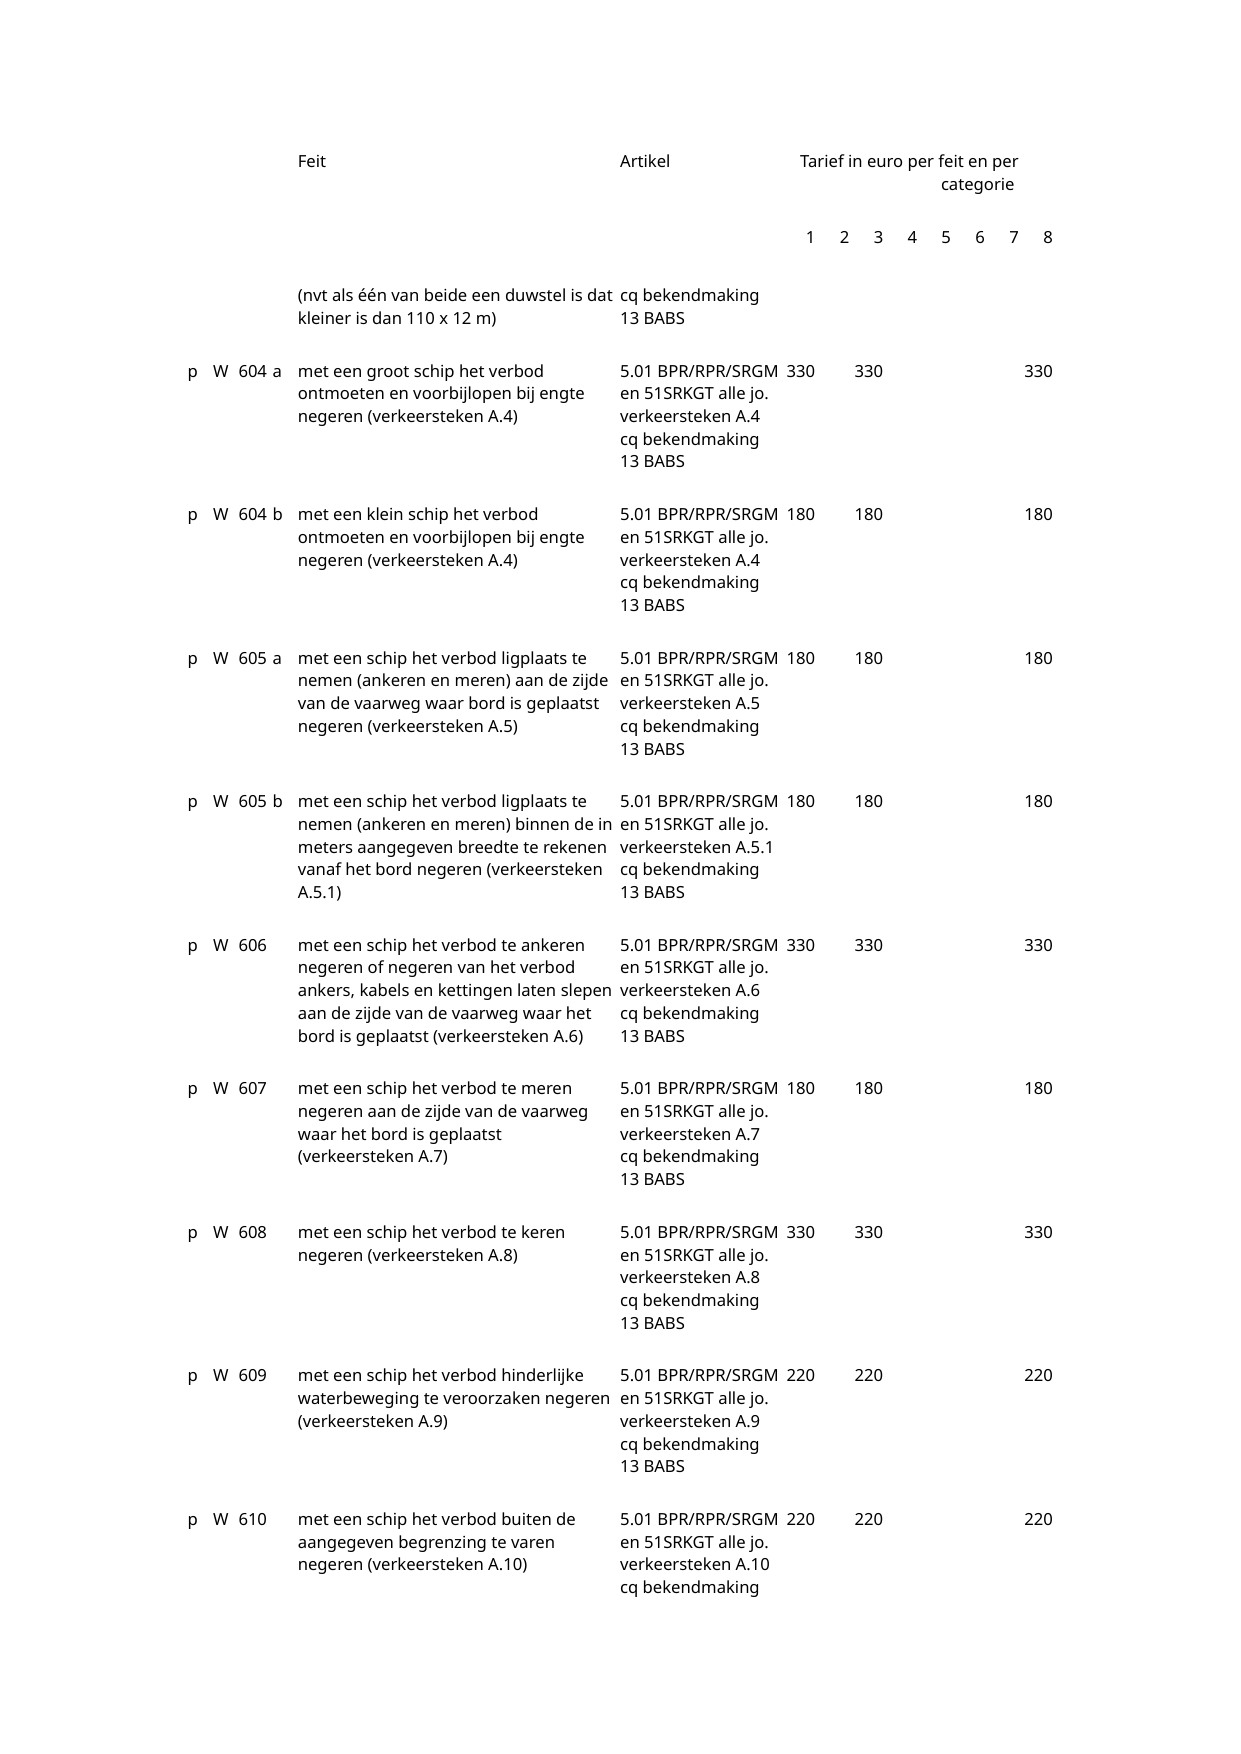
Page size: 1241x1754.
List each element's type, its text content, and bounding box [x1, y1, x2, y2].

table_cell [917, 1077, 951, 1221]
table_header [1019, 150, 1053, 225]
table_cell p [188, 790, 213, 933]
table_cell 5.01 BPR/RPR/SRGM en 51SRKGT alle jo. verkeersteken A.5 cq bekendmaking 13 BABS [620, 646, 781, 790]
table_header Tarief in euro per feit en per categorie [781, 150, 1019, 225]
table_cell [815, 646, 849, 790]
table_cell met een schip het verbod ligplaats te nemen (ankeren en meren) aan de zijde van de vaarweg waar bord is geplaatst negeren (verkeersteken A.5) [298, 646, 620, 790]
table_cell p [188, 646, 213, 790]
table_cell 180 [849, 503, 883, 646]
table_cell p [188, 1221, 213, 1364]
table_cell [188, 284, 213, 359]
table_cell [985, 646, 1019, 790]
table_cell [815, 1221, 849, 1364]
table_cell 330 [849, 359, 883, 503]
table_cell 330 [849, 934, 883, 1077]
table_header Artikel [620, 150, 781, 225]
table_cell [883, 646, 917, 790]
table_cell [951, 646, 985, 790]
table_cell [917, 646, 951, 790]
table_header [272, 150, 298, 225]
table_cell [951, 503, 985, 646]
table_cell a [272, 646, 298, 790]
table_cell 5.01 BPR/RPR/SRGM en 51SRKGT alle jo. verkeersteken A.4 cq bekendmaking 13 BABS [620, 359, 781, 503]
table_cell 1 [781, 225, 815, 284]
table_cell 220 [1019, 1508, 1053, 1598]
table_cell 220 [1019, 1364, 1053, 1508]
table_cell [815, 1364, 849, 1508]
table_cell p [188, 934, 213, 1077]
table_cell 180 [781, 503, 815, 646]
table_cell met een klein schip het verbod ontmoeten en voorbijlopen bij engte negeren (verkeersteken A.4) [298, 503, 620, 646]
table_cell [298, 225, 620, 284]
table_cell W [213, 1508, 238, 1598]
table_cell 330 [781, 1221, 815, 1364]
table_cell [815, 934, 849, 1077]
table_cell [883, 359, 917, 503]
table_cell [188, 225, 213, 284]
table_cell [238, 284, 272, 359]
table_cell met een schip het verbod hinderlijke waterbeweging te veroorzaken negeren (verkeersteken A.9) [298, 1364, 620, 1508]
table_cell p [188, 1364, 213, 1508]
table_cell met een schip het verbod ligplaats te nemen (ankeren en meren) binnen de in meters aangegeven breedte te rekenen vanaf het bord negeren (verkeersteken A.5.1) [298, 790, 620, 933]
table_cell 220 [781, 1364, 815, 1508]
table_cell [815, 284, 849, 359]
table_cell 180 [781, 646, 815, 790]
table_cell 330 [781, 934, 815, 1077]
table_cell [917, 934, 951, 1077]
table_cell [883, 1221, 917, 1364]
table_cell [985, 1364, 1019, 1508]
table_cell [272, 225, 298, 284]
table_cell 180 [1019, 790, 1053, 933]
table_cell [917, 1221, 951, 1364]
table_cell 2 [815, 225, 849, 284]
table_cell 330 [849, 1221, 883, 1364]
table_cell 7 [985, 225, 1019, 284]
table_cell 604 [238, 359, 272, 503]
table_cell p [188, 1508, 213, 1598]
table_cell 5.01 BPR/RPR/SRGM en 51SRKGT alle jo. verkeersteken A.8 cq bekendmaking 13 BABS [620, 1221, 781, 1364]
table_cell [272, 284, 298, 359]
table_cell [883, 1508, 917, 1598]
table_cell 5.01 BPR/RPR/SRGM en 51SRKGT alle jo. verkeersteken A.4 cq bekendmaking 13 BABS [620, 503, 781, 646]
table_cell 5.01 BPR/RPR/SRGM en 51SRKGT alle jo. verkeersteken A.7 cq bekendmaking 13 BABS [620, 1077, 781, 1221]
table_cell [951, 1077, 985, 1221]
table_cell W [213, 646, 238, 790]
table_cell [951, 1364, 985, 1508]
table_cell 6 [951, 225, 985, 284]
table_cell 220 [781, 1508, 815, 1598]
table_cell [917, 1364, 951, 1508]
table_cell 605 [238, 646, 272, 790]
table_cell met een groot schip het verbod ontmoeten en voorbijlopen bij engte negeren (verkeersteken A.4) [298, 359, 620, 503]
table_cell [238, 225, 272, 284]
table_cell 180 [849, 646, 883, 790]
table_cell [815, 790, 849, 933]
table_cell met een schip het verbod te keren negeren (verkeersteken A.8) [298, 1221, 620, 1364]
table_cell [883, 1077, 917, 1221]
table_cell [985, 284, 1019, 359]
table_cell 180 [781, 790, 815, 933]
table_header Feit [298, 150, 620, 225]
table_cell 610 [238, 1508, 272, 1598]
table_header [213, 150, 238, 225]
table_cell W [213, 1221, 238, 1364]
table_cell met een schip het verbod te meren negeren aan de zijde van de vaarweg waar het bord is geplaatst (verkeersteken A.7) [298, 1077, 620, 1221]
table_cell 605 [238, 790, 272, 933]
table_cell [213, 225, 238, 284]
table_cell [1019, 284, 1053, 359]
table_cell [985, 1077, 1019, 1221]
table_cell [985, 790, 1019, 933]
table_cell [272, 1508, 298, 1598]
table_cell [213, 284, 238, 359]
table_cell 330 [1019, 934, 1053, 1077]
table_cell 4 [883, 225, 917, 284]
table_cell met een schip het verbod te ankeren negeren of negeren van het verbod ankers, kabels en kettingen laten slepen aan de zijde van de vaarweg waar het bord is geplaatst (verkeersteken A.6) [298, 934, 620, 1077]
table_cell [985, 1221, 1019, 1364]
table_cell [272, 1077, 298, 1221]
table_cell 180 [849, 1077, 883, 1221]
table_cell [815, 359, 849, 503]
table_cell W [213, 790, 238, 933]
table_cell [883, 790, 917, 933]
table_cell [985, 503, 1019, 646]
table_cell 604 [238, 503, 272, 646]
table_cell [951, 934, 985, 1077]
table_cell 609 [238, 1364, 272, 1508]
table_cell met een schip het verbod buiten de aangegeven begrenzing te varen negeren (verkeersteken A.10) [298, 1508, 620, 1598]
table_cell W [213, 503, 238, 646]
table_cell 607 [238, 1077, 272, 1221]
table_cell p [188, 503, 213, 646]
table_cell 220 [849, 1364, 883, 1508]
table_cell 5.01 BPR/RPR/SRGM en 51SRKGT alle jo. verkeersteken A.5.1 cq bekendmaking 13 BABS [620, 790, 781, 933]
table_header [238, 150, 272, 225]
table_cell [849, 284, 883, 359]
table_cell [917, 1508, 951, 1598]
table_cell [815, 1077, 849, 1221]
table_cell 8 [1019, 225, 1053, 284]
table_cell 606 [238, 934, 272, 1077]
table_cell 180 [849, 790, 883, 933]
table_cell W [213, 934, 238, 1077]
table_cell [883, 1364, 917, 1508]
table_cell 5.01 BPR/RPR/SRGM en 51SRKGT alle jo. verkeersteken A.9 cq bekendmaking 13 BABS [620, 1364, 781, 1508]
table_cell [951, 790, 985, 933]
table_cell 5.01 BPR/RPR/SRGM en 51SRKGT alle jo. verkeersteken A.10 cq bekendmaking [620, 1508, 781, 1598]
table_cell 330 [1019, 359, 1053, 503]
table_cell a [272, 359, 298, 503]
table_cell W [213, 1077, 238, 1221]
table_cell [985, 934, 1019, 1077]
table_cell 3 [849, 225, 883, 284]
table_cell 608 [238, 1221, 272, 1364]
table_cell W [213, 359, 238, 503]
table_cell [917, 284, 951, 359]
table_cell 180 [1019, 503, 1053, 646]
table_cell 180 [1019, 1077, 1053, 1221]
table_cell [883, 503, 917, 646]
table_cell [917, 359, 951, 503]
table_cell [815, 503, 849, 646]
table_cell [883, 284, 917, 359]
table_cell 5.01 BPR/RPR/SRGM en 51SRKGT alle jo. verkeersteken A.6 cq bekendmaking 13 BABS [620, 934, 781, 1077]
table_cell p [188, 1077, 213, 1221]
table_cell b [272, 790, 298, 933]
table_cell b [272, 503, 298, 646]
table_cell 5 [917, 225, 951, 284]
table_cell [951, 1221, 985, 1364]
table_cell [815, 1508, 849, 1598]
table_cell 330 [781, 359, 815, 503]
table_cell [272, 934, 298, 1077]
table_cell [951, 359, 985, 503]
table_cell (nvt als één van beide een duwstel is dat kleiner is dan 110 x 12 m) [298, 284, 620, 359]
table_cell p [188, 359, 213, 503]
table_cell [620, 225, 781, 284]
table_cell 220 [849, 1508, 883, 1598]
table_cell [883, 934, 917, 1077]
table_cell [985, 1508, 1019, 1598]
table_cell cq bekendmaking 13 BABS [620, 284, 781, 359]
table_cell [951, 1508, 985, 1598]
table_cell [272, 1221, 298, 1364]
table_cell [781, 284, 815, 359]
table_cell 330 [1019, 1221, 1053, 1364]
table_cell W [213, 1364, 238, 1508]
table_cell 180 [1019, 646, 1053, 790]
table_cell [917, 503, 951, 646]
table_cell [272, 1364, 298, 1508]
table_cell [951, 284, 985, 359]
table_header [188, 150, 213, 225]
table_cell 180 [781, 1077, 815, 1221]
table_cell [985, 359, 1019, 503]
table_cell [917, 790, 951, 933]
